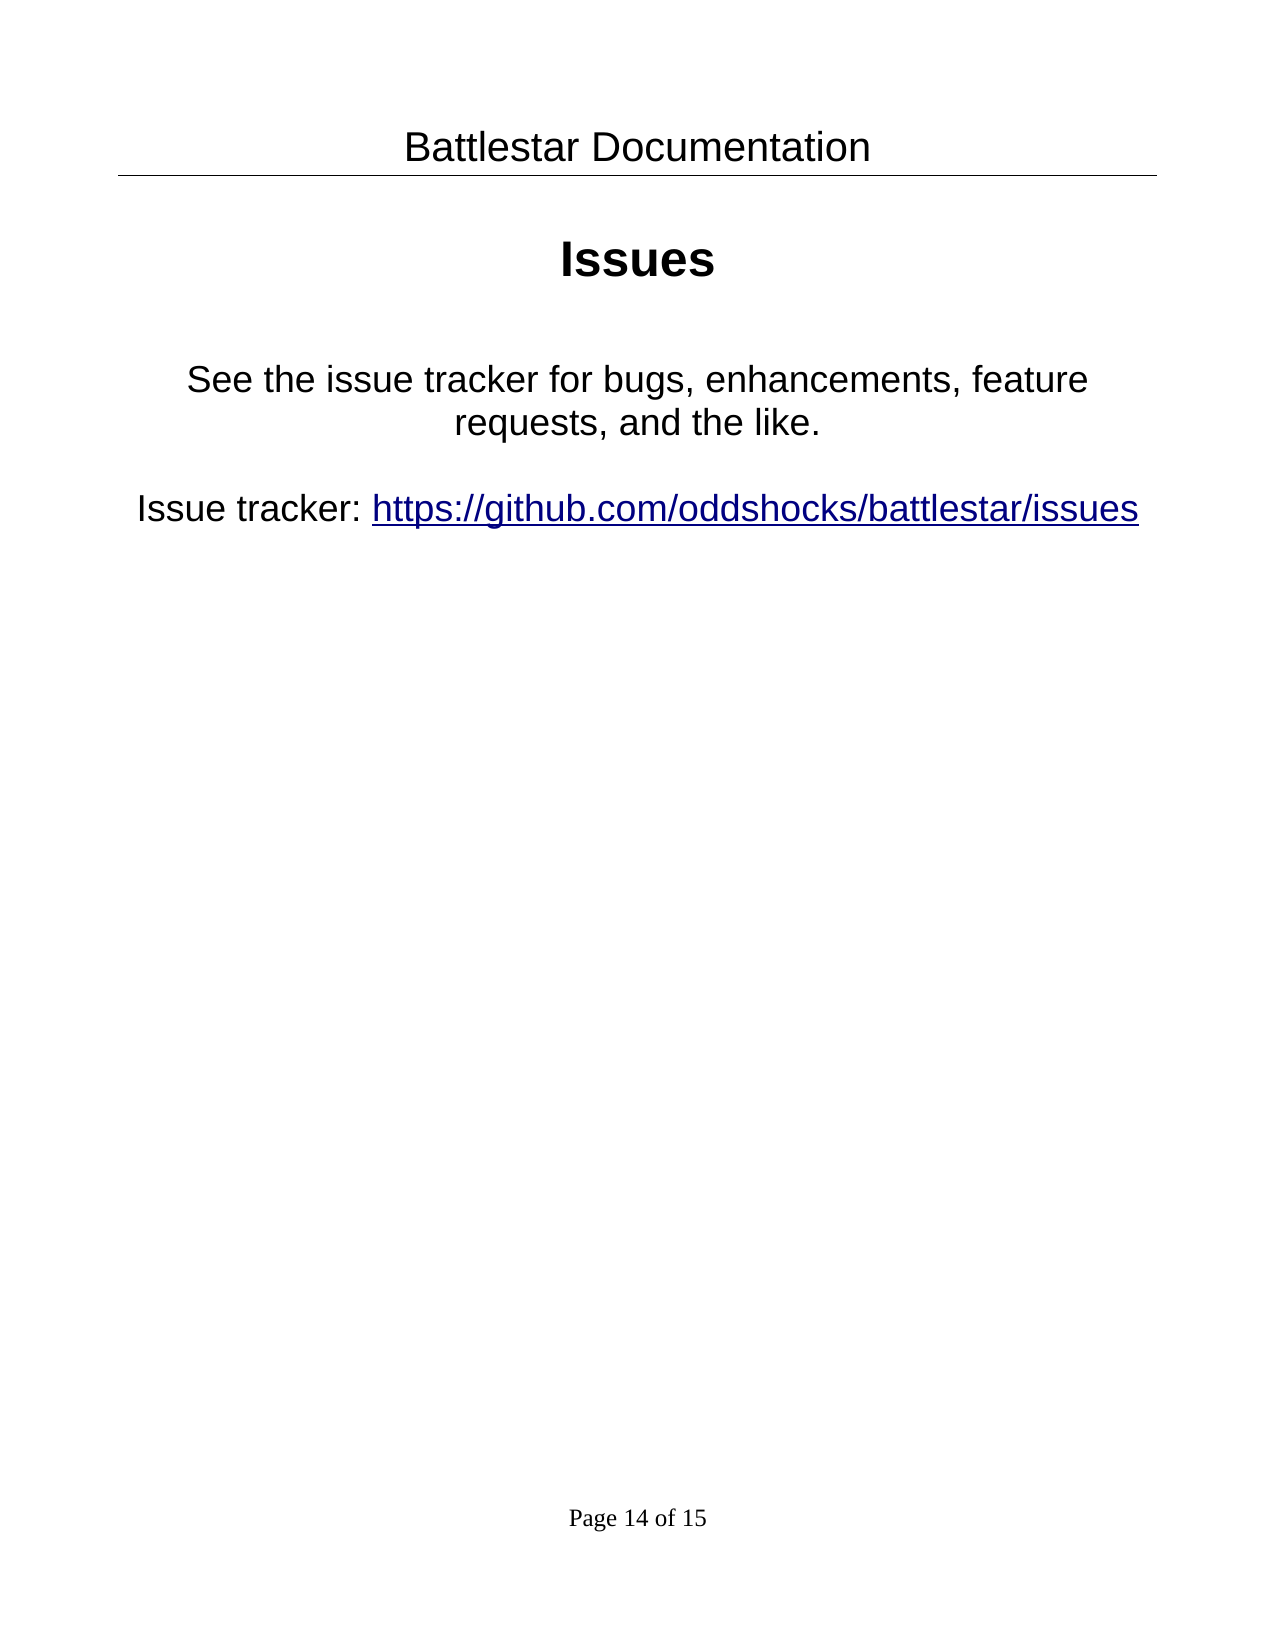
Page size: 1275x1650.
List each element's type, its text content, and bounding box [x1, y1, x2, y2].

text Issue tracker: https://github.com/oddshocks/battlestar/issues [118, 486, 1157, 529]
subtitle Issues [118, 229, 1157, 287]
text See the issue tracker for bugs, enhancements, feature requests, and the like. [118, 357, 1157, 443]
